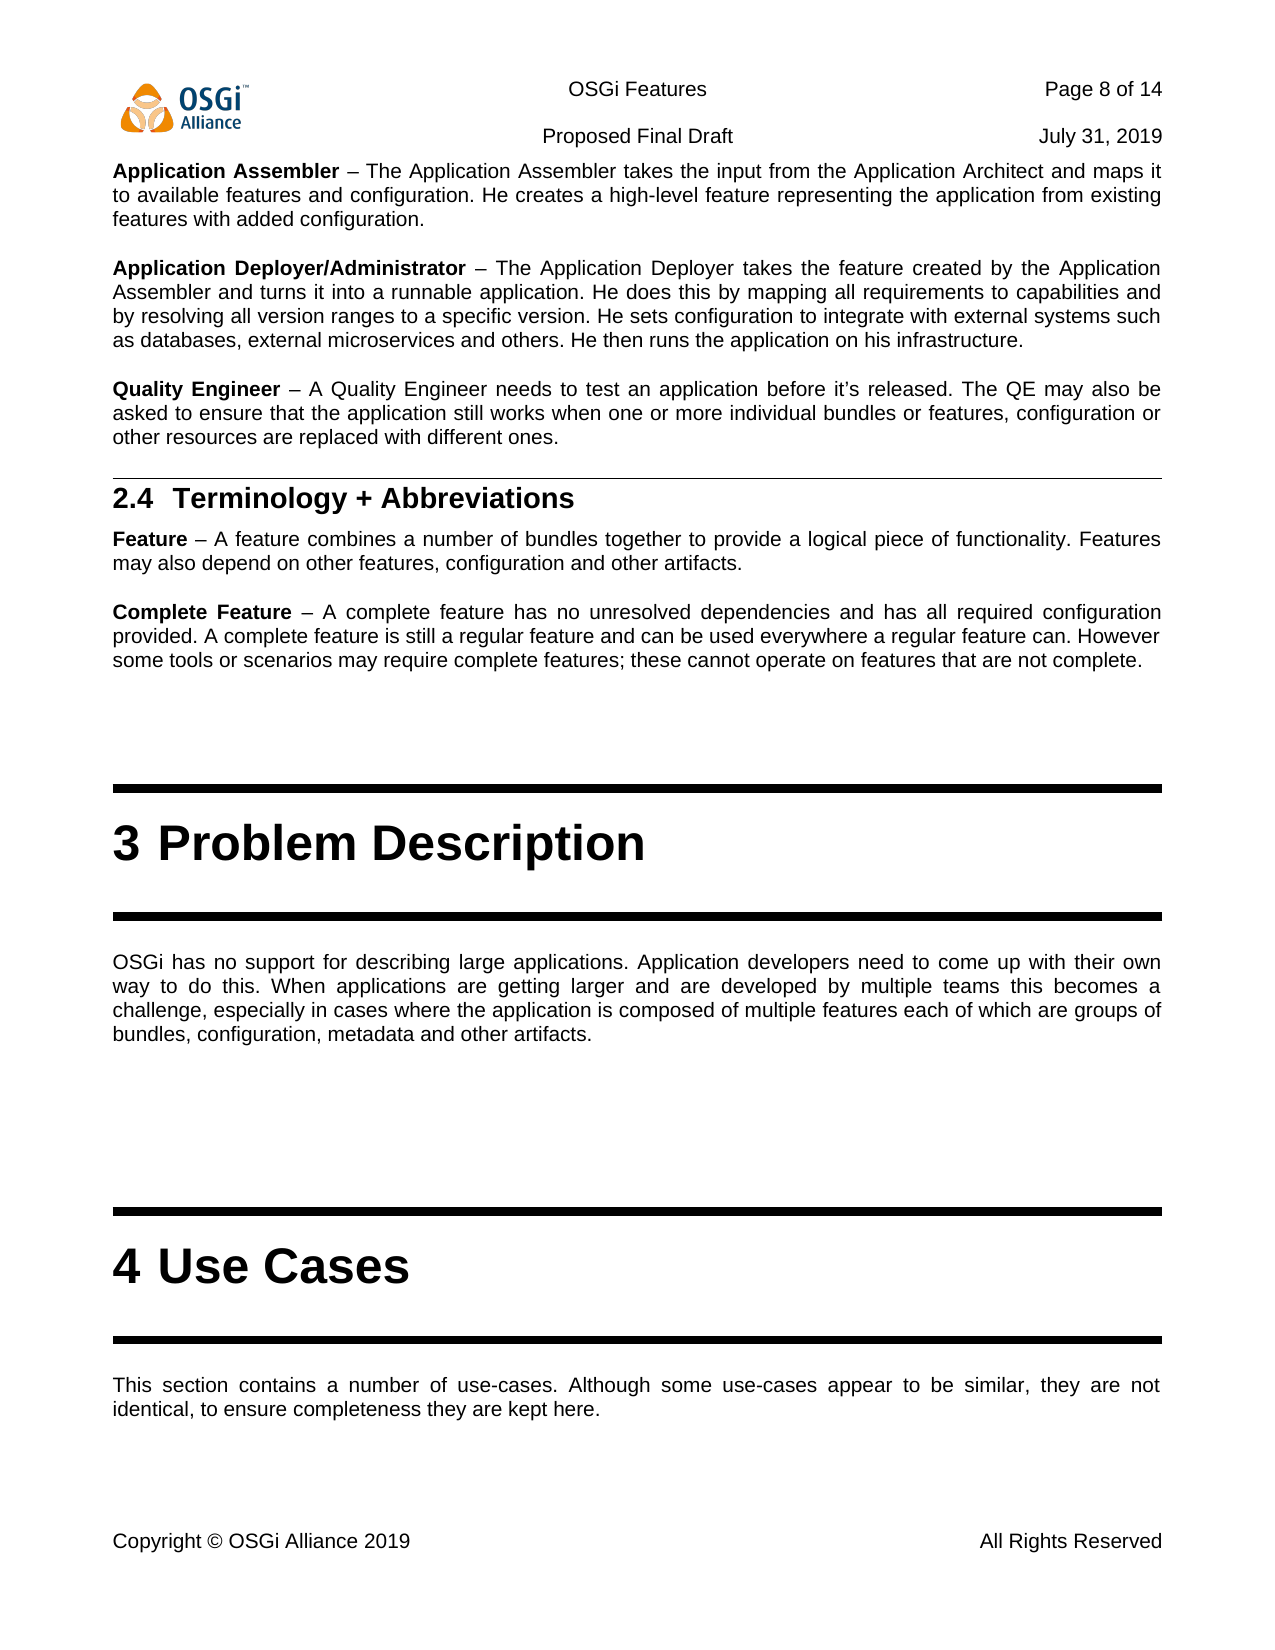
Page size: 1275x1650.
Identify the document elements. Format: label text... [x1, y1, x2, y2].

subtitle Terminology + Abbreviations [112, 479, 1162, 514]
text This section contains a number of use-cases. Although some use-cases appear to be similar, they are not identical, to ensure completeness they are kept here. [112, 1373, 1162, 1421]
text Application Deployer/Administrator – The Application Deployer takes the feature created by the Application Assembler and turns it into a runnable application. He does this by mapping all requirements to capabilities and by resolving all version ranges to a specific version. He sets configuration to integrate with external systems such as databases, external microservices and others. He then runs the application on his infrastructure. [112, 256, 1162, 352]
text Complete Feature – A complete feature has no unresolved dependencies and has all required configuration provided. A complete feature is still a regular feature and can be used everywhere a regular feature can. However some tools or scenarios may require complete features; these cannot operate on features that are not complete. [112, 600, 1162, 672]
subtitle Problem Description [112, 785, 1162, 921]
text Application Assembler – The Application Assembler takes the input from the Application Architect and maps it to available features and configuration. He creates a high-level feature representing the application from existing features with added configuration. [112, 159, 1162, 231]
picture [113, 76, 257, 140]
text Feature – A feature combines a number of bundles together to provide a logical piece of functionality. Features may also depend on other features, configuration and other artifacts. [112, 527, 1162, 575]
subtitle Use Cases [112, 1208, 1162, 1344]
text OSGi has no support for describing large applications. Application developers need to come up with their own way to do this. When applications are getting larger and are developed by multiple teams this becomes a challenge, especially in cases where the application is composed of multiple features each of which are groups of bundles, configuration, metadata and other artifacts. [112, 950, 1162, 1046]
text Quality Engineer – A Quality Engineer needs to test an application before it’s released. The QE may also be asked to ensure that the application still works when one or more individual bundles or features, configuration or other resources are replaced with different ones. [112, 377, 1162, 448]
